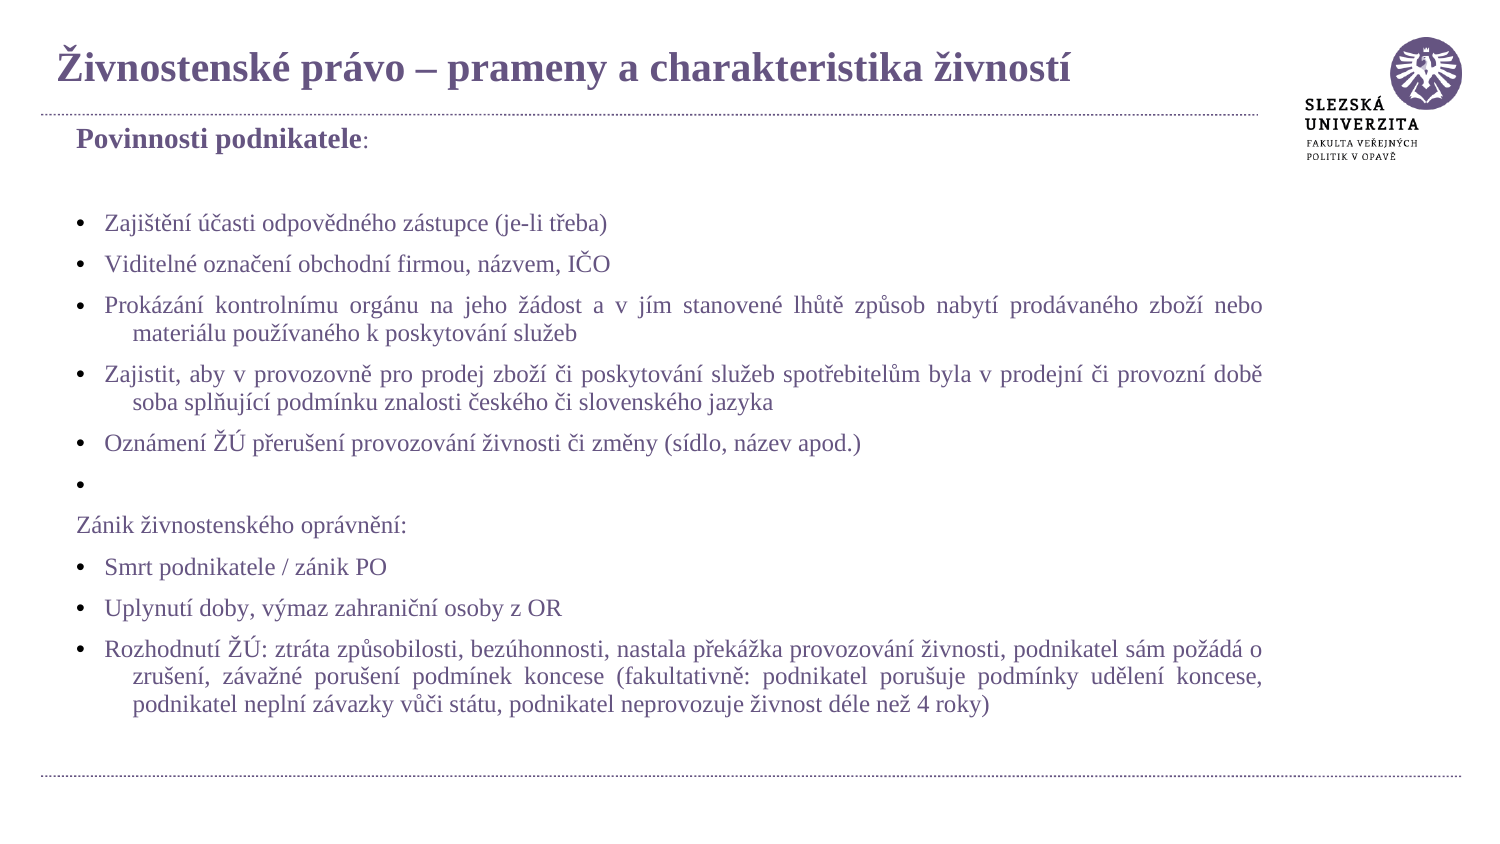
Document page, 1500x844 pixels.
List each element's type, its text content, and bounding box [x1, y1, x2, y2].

title Živnostenské právo – prameny a charakteristika živností [41, 32, 1220, 116]
text_box Povinnosti podnikatele: Zajištění účasti odpovědného zástupce (je-li třeba) Viditelné označení obchodní firmou, názvem, IČO Prokázání kontrolnímu orgánu na jeho žádost a v jím stanovené lhůtě způsob nabytí prodávaného zboží nebo materiálu používaného k poskytování služeb Zajistit, aby v provozovně pro prodej zboží či poskytování služeb spotřebitelům byla v prodejní či provozní době soba splňující podmínku znalosti českého či slovenského jazyka Oznámení ŽÚ přerušení provozování živnosti či změny (sídlo, název apod.) Zánik živnostenského oprávnění: Smrt podnikatele / zánik PO Uplynutí doby, výmaz zahraniční osoby z OR Rozhodnutí ŽÚ: ztráta způsobilosti, bezúhonnosti, nastala překážka provozování živnosti, podnikatel sám požádá o zrušení, závažné porušení podmínek koncese (fakultativně: podnikatel porušuje podmínky udělení koncese, podnikatel neplní závazky vůči státu, podnikatel neprovozuje živnost déle než 4 roky) [61, 115, 1280, 812]
